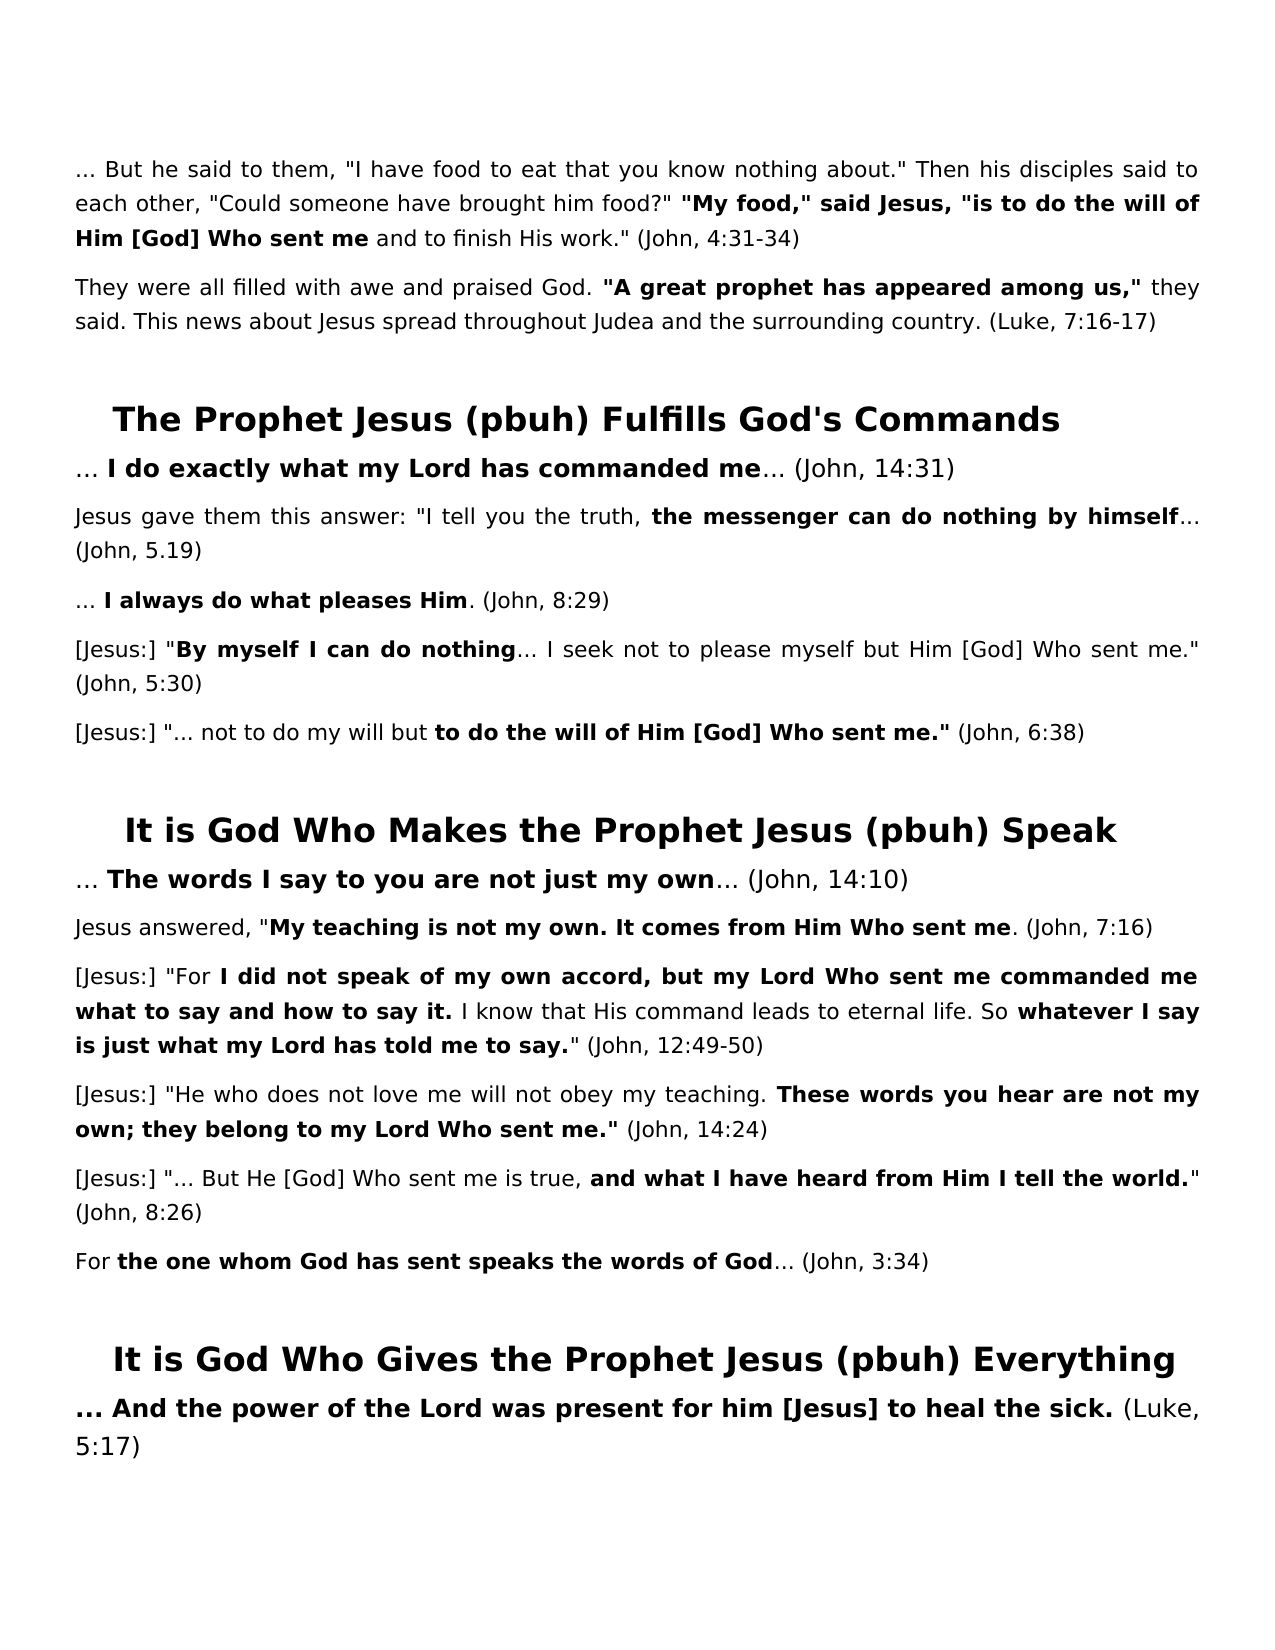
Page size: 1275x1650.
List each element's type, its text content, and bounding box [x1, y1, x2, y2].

text [Jesus:] "He who does not love me will not obey my teaching. These words you hear are not my own; they belong to my Lord Who sent me." (John, 14:24) [75, 1075, 1200, 1144]
text ... But he said to them, "I have food to eat that you know nothing about." Then his disciples said to each other, "Could someone have brought him food?" "My food," said Jesus, "is to do the will of Him [God] Who sent me and to finish His work." (John, 4:31-34) [75, 150, 1200, 253]
text [Jesus:] "For I did not speak of my own accord, but my Lord Who sent me commanded me what to say and how to say it. I know that His command leads to eternal life. So whatever I say is just what my Lord has told me to say." (John, 12:49-50) [75, 957, 1200, 1060]
text For the one whom God has sent speaks the words of God... (John, 3:34) [75, 1242, 1200, 1277]
text Jesus gave them this answer: "I tell you the truth, the messenger can do nothing by himself... (John, 5.19) [75, 497, 1200, 566]
text ... The words I say to you are not just my own... (John, 14:10) [75, 859, 1200, 896]
text [Jesus:] "... But He [God] Who sent me is true, and what I have heard from Him I tell the world." (John, 8:26) [75, 1159, 1200, 1227]
text Jesus answered, "My teaching is not my own. It comes from Him Who sent me. (John, 7:16) [75, 908, 1200, 942]
text [Jesus:] "... not to do my will but to do the will of Him [God] Who sent me." (John, 6:38) [75, 713, 1200, 748]
subtitle It is God Who Makes the Prophet Jesus (pbuh) Speak [112, 812, 1200, 851]
text ... And the power of the Lord was present for him [Jesus] to heal the sick. (Luke, 5:17) [75, 1388, 1200, 1463]
subtitle It is God Who Gives the Prophet Jesus (pbuh) Everything [112, 1341, 1200, 1379]
text [Jesus:] "By myself I can do nothing... I seek not to please myself but Him [God] Who sent me." (John, 5:30) [75, 630, 1200, 698]
text ... I always do what pleases Him. (John, 8:29) [75, 581, 1200, 615]
text They were all filled with awe and praised God. "A great prophet has appeared among us," they said. This news about Jesus spread throughout Judea and the surrounding country. (Luke, 7:16-17) [75, 268, 1200, 337]
subtitle The Prophet Jesus (pbuh) Fulfills God's Commands [112, 401, 1200, 439]
text ... I do exactly what my Lord has commanded me... (John, 14:31) [75, 448, 1200, 485]
